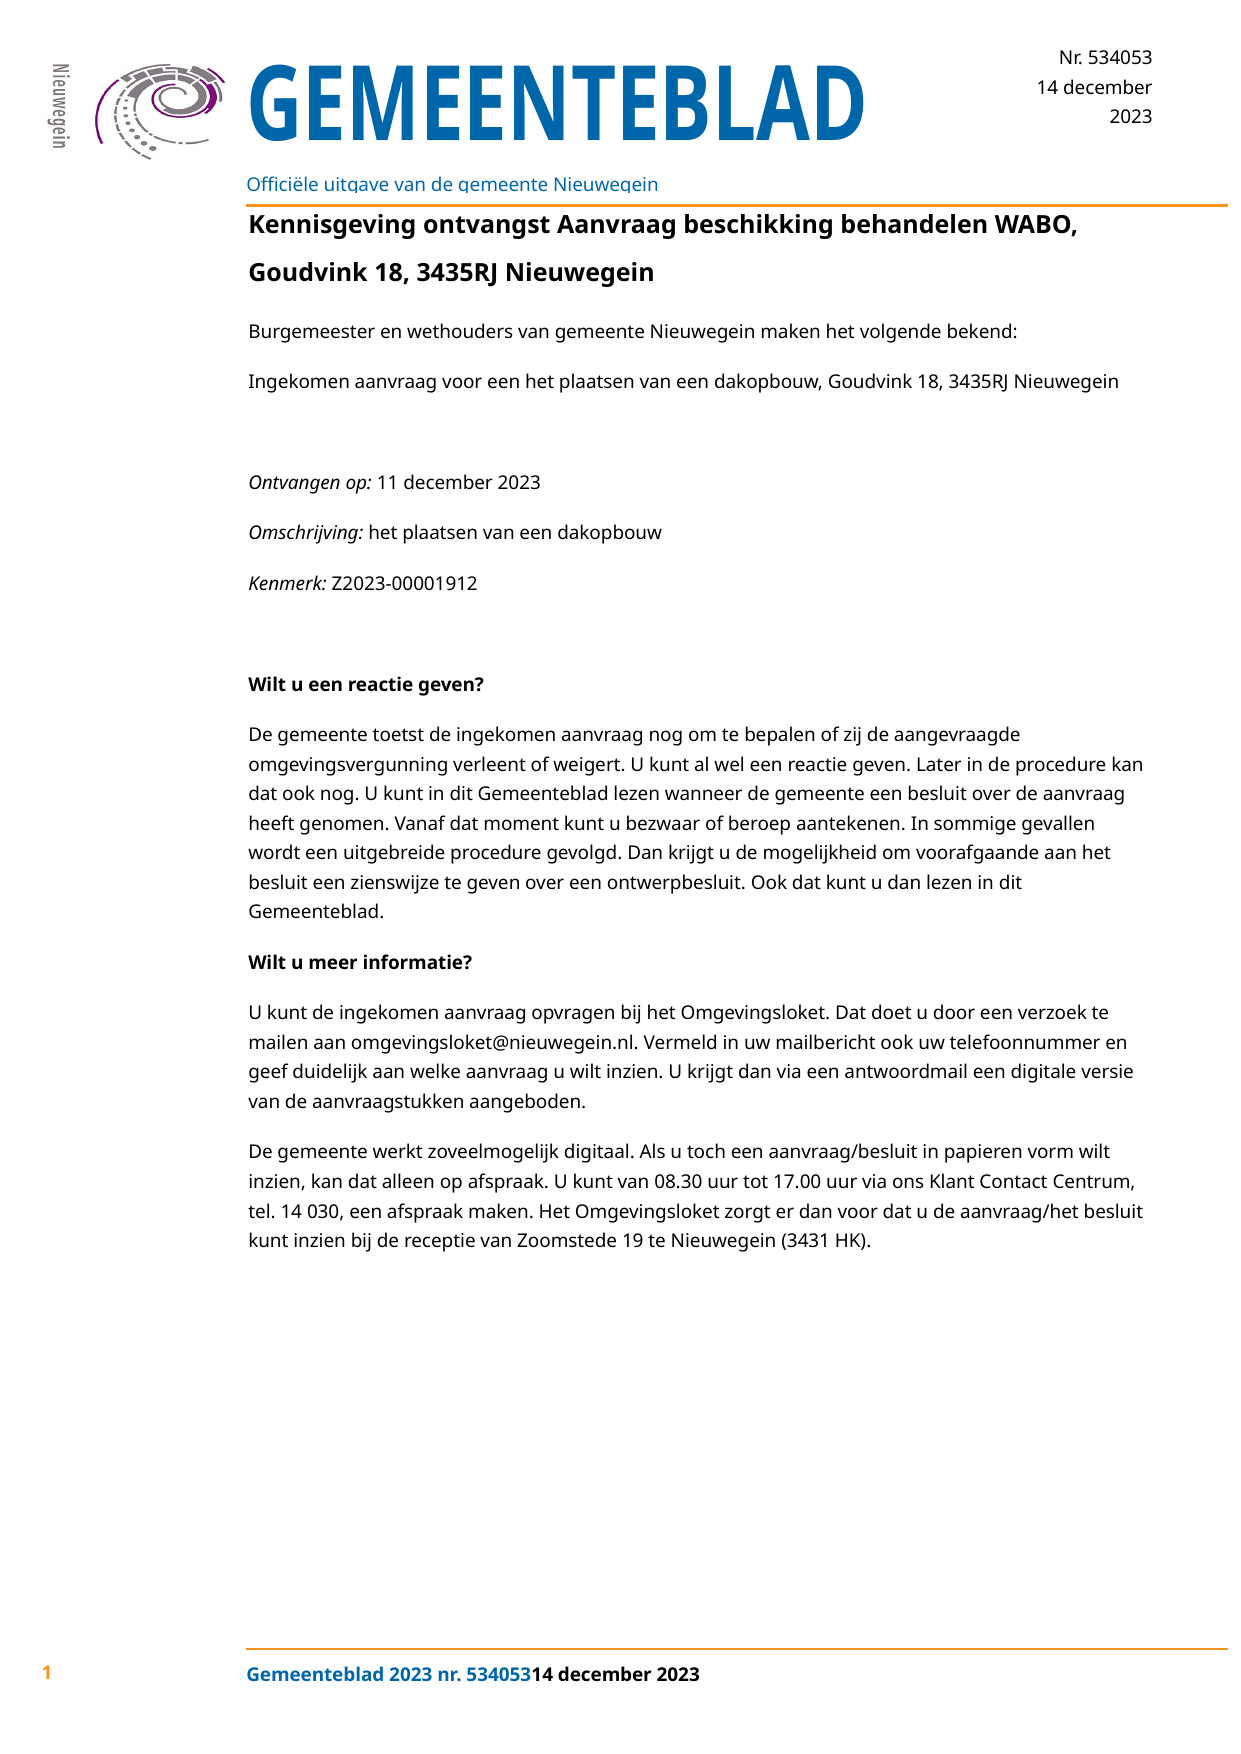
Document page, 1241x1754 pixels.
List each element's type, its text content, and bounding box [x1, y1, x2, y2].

text De gemeente werkt zoveelmogelijk digitaal. Als u toch een aanvraag/besluit in papieren vorm wilt inzien, kan dat alleen op afspraak. U kunt van 08.30 uur tot 17.00 uur via ons Klant Contact Centrum, tel. 14 030, een afspraak maken. Het Omgevingsloket zorgt er dan voor dat u de aanvraag/het besluit kunt inzien bij de receptie van Zoomstede 19 te Nieuwegein (3431 HK). [248, 1139, 1152, 1253]
picture [41, 47, 231, 172]
text Ontvangen op: 11 december 2023 [248, 469, 1152, 495]
text De gemeente toetst de ingekomen aanvraag nog om te bepalen of zij de aangevraagde omgevingsvergunning verleent of weigert. U kunt al wel een reactie geven. Later in de procedure kan dat ook nog. U kunt in dit Gemeenteblad lezen wanneer de gemeente een besluit over de aanvraag heeft genomen. Vanaf dat moment kunt u bezwaar of beroep aantekenen. In sommige gevallen wordt een uitgebreide procedure gevolgd. Dan krijgt u de mogelijkheid om voorafgaande aan het besluit een zienswijze te geven over een ontwerpbesluit. Ook dat kunt u dan lezen in dit Gemeenteblad. [248, 721, 1152, 924]
text U kunt de ingekomen aanvraag opvragen bij het Omgevingsloket. Dat doet u door een verzoek te mailen aan omgevingsloket@nieuwegein.nl. Vermeld in uw mailbericht ook uw telefoonnummer en geef duidelijk aan welke aanvraag u wilt inzien. U krijgt dan via een antwoordmail een digitale versie van de aanvraagstukken aangeboden. [248, 999, 1152, 1114]
text Burgemeester en wethouders van gemeente Nieuwegein maken het volgende bekend: [248, 318, 1152, 344]
text Ingekomen aanvraag voor een het plaatsen van een dakopbouw, Goudvink 18, 3435RJ Nieuwegein [248, 368, 1152, 394]
text Kenmerk: Z2023-00001912 [248, 570, 1152, 596]
text Wilt u meer informatie? [248, 949, 1152, 975]
text Kennisgeving ontvangst Aanvraag beschikking behandelen WABO, Goudvink 18, 3435RJ Nieuwegein [248, 207, 1152, 288]
text Wilt u een reactie geven? [248, 671, 1152, 697]
text Omschrijving: het plaatsen van een dakopbouw [248, 519, 1152, 545]
